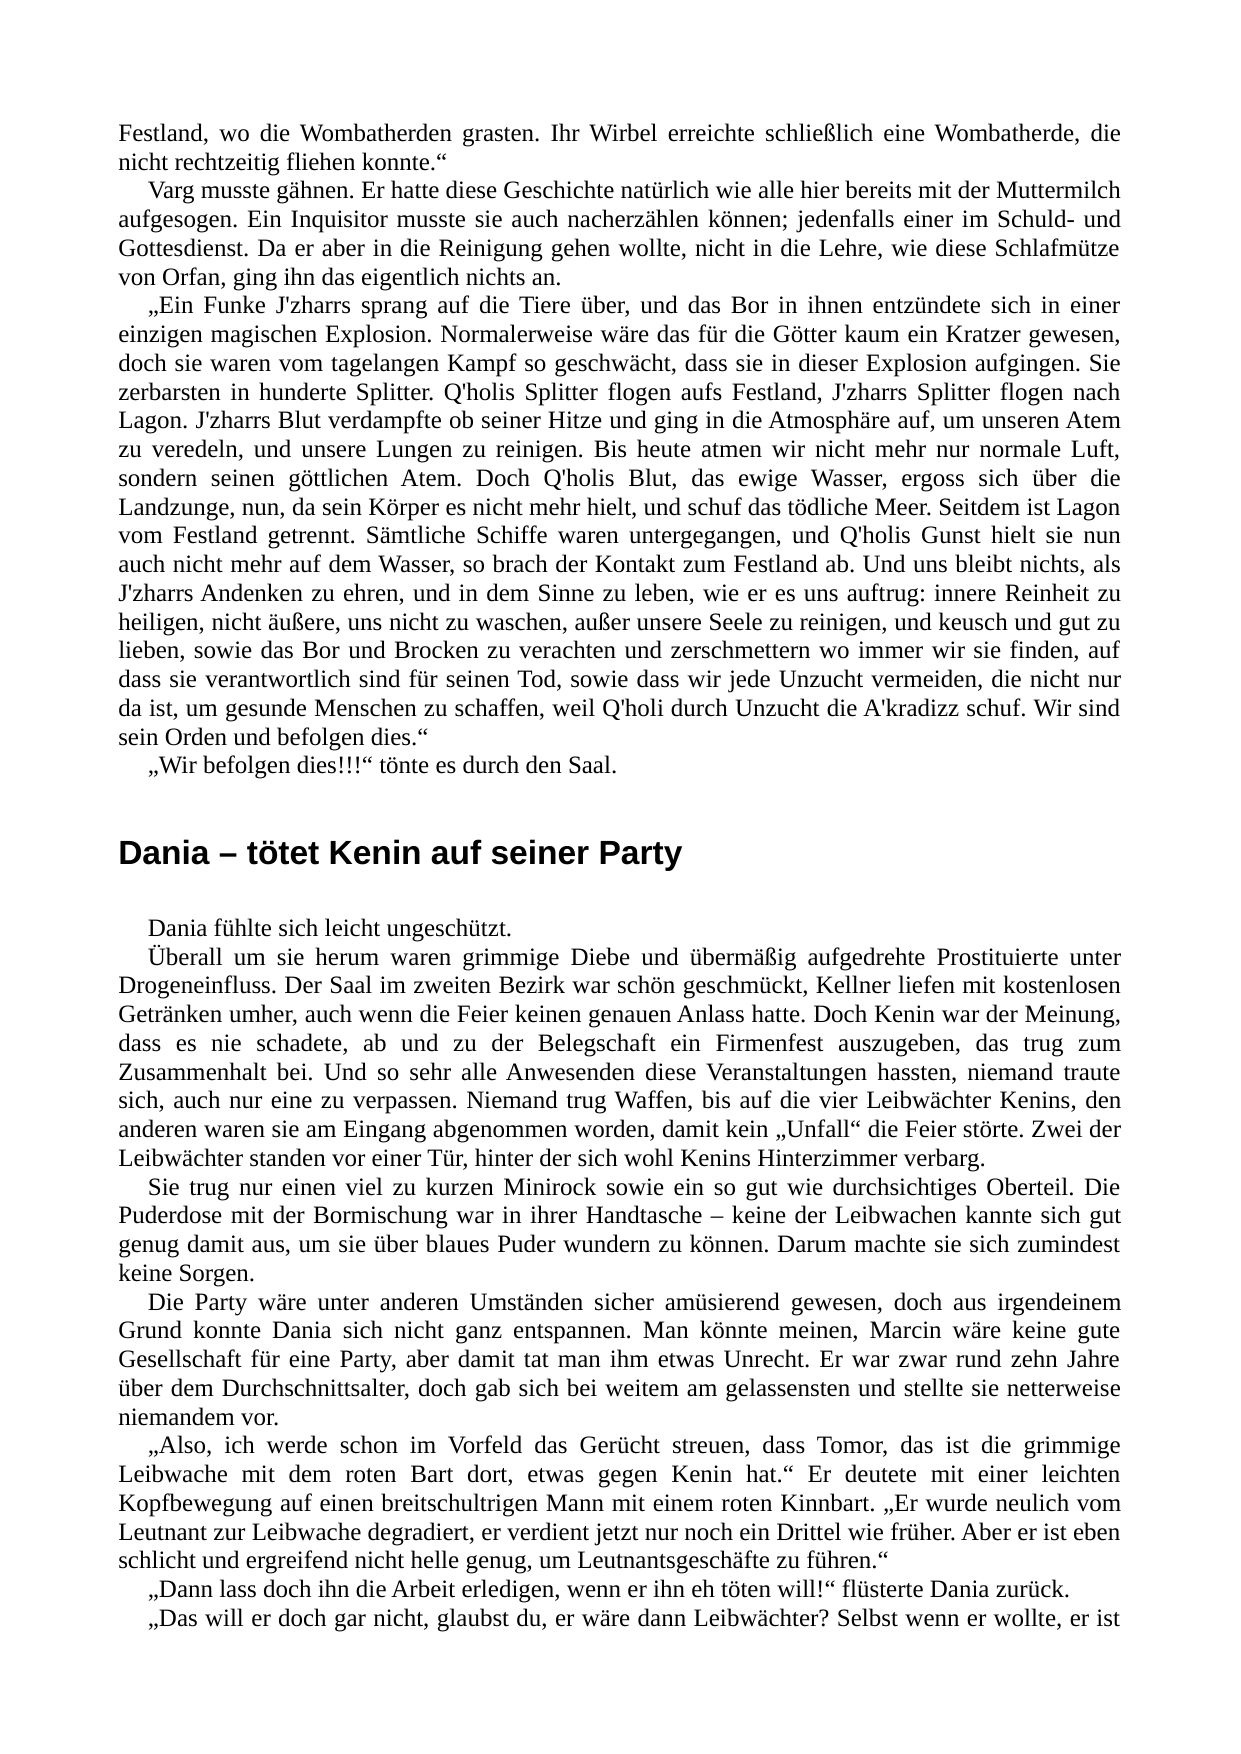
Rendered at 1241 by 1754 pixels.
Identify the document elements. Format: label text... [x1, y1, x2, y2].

text „Das will er doch gar nicht, glaubst du, er wäre dann Leibwächter? Selbst wenn er wollte, er ist [118, 1603, 1122, 1632]
text Festland, wo die Wombatherden grasten. Ihr Wirbel erreichte schließlich eine Wombatherde, die nicht rechtzeitig fliehen konnte.“ [118, 118, 1122, 176]
text „Dann lass doch ihn die Arbeit erledigen, wenn er ihn eh töten will!“ flüsterte Dania zurück. [118, 1574, 1122, 1603]
text „Ein Funke J'zharrs sprang auf die Tiere über, und das Bor in ihnen entzündete sich in einer einzigen magischen Explosion. Normalerweise wäre das für die Götter kaum ein Kratzer gewesen, doch sie waren vom tagelangen Kampf so geschwächt, dass sie in dieser Explosion aufgingen. Sie zerbarsten in hunderte Splitter. Q'holis Splitter flogen aufs Festland, J'zharrs Splitter flogen nach Lagon. J'zharrs Blut verdampfte ob seiner Hitze und ging in die Atmosphäre auf, um unseren Atem zu veredeln, und unsere Lungen zu reinigen. Bis heute atmen wir nicht mehr nur normale Luft, sondern seinen göttlichen Atem. Doch Q'holis Blut, das ewige Wasser, ergoss sich über die Landzunge, nun, da sein Körper es nicht mehr hielt, und schuf das tödliche Meer. Seitdem ist Lagon vom Festland getrennt. Sämtliche Schiffe waren untergegangen, und Q'holis Gunst hielt sie nun auch nicht mehr auf dem Wasser, so brach der Kontakt zum Festland ab. Und uns bleibt nichts, als J'zharrs Andenken zu ehren, und in dem Sinne zu leben, wie er es uns auftrug: innere Reinheit zu heiligen, nicht äußere, uns nicht zu waschen, außer unsere Seele zu reinigen, und keusch und gut zu lieben, sowie das Bor und Brocken zu verachten und zerschmettern wo immer wir sie finden, auf dass sie verantwortlich sind für seinen Tod, sowie dass wir jede Unzucht vermeiden, die nicht nur da ist, um gesunde Menschen zu schaffen, weil Q'holi durch Unzucht die A'kradizz schuf. Wir sind sein Orden und befolgen dies.“ [118, 291, 1122, 751]
text „Wir befolgen dies!!!“ tönte es durch den Saal. [118, 751, 1122, 779]
text Die Party wäre unter anderen Umständen sicher amüsierend gewesen, doch aus irgendeinem Grund konnte Dania sich nicht ganz entspannen. Man könnte meinen, Marcin wäre keine gute Gesellschaft für eine Party, aber damit tat man ihm etwas Unrecht. Er war zwar rund zehn Jahre über dem Durchschnittsalter, doch gab sich bei weitem am gelassensten und stellte sie netterweise niemandem vor. [118, 1287, 1122, 1431]
text „Also, ich werde schon im Vorfeld das Gerücht streuen, dass Tomor, das ist die grimmige Leibwache mit dem roten Bart dort, etwas gegen Kenin hat.“ Er deutete mit einer leichten Kopfbewegung auf einen breitschultrigen Mann mit einem roten Kinnbart. „Er wurde neulich vom Leutnant zur Leibwache degradiert, er verdient jetzt nur noch ein Drittel wie früher. Aber er ist eben schlicht und ergreifend nicht helle genug, um Leutnantsgeschäfte zu führen.“ [118, 1431, 1122, 1574]
text Dania fühlte sich leicht ungeschützt. [118, 913, 1122, 942]
text Varg musste gähnen. Er hatte diese Geschichte natürlich wie alle hier bereits mit der Muttermilch aufgesogen. Ein Inquisitor musste sie auch nacherzählen können; jedenfalls einer im Schuld- und Gottesdienst. Da er aber in die Reinigung gehen wollte, nicht in die Lehre, wie diese Schlafmütze von Orfan, ging ihn das eigentlich nichts an. [118, 176, 1122, 291]
text Überall um sie herum waren grimmige Diebe und übermäßig aufgedrehte Prostituierte unter Drogeneinfluss. Der Saal im zweiten Bezirk war schön geschmückt, Kellner liefen mit kostenlosen Getränken umher, auch wenn die Feier keinen genauen Anlass hatte. Doch Kenin war der Meinung, dass es nie schadete, ab und zu der Belegschaft ein Firmenfest auszugeben, das trug zum Zusammenhalt bei. Und so sehr alle Anwesenden diese Veranstaltungen hassten, niemand traute sich, auch nur eine zu verpassen. Niemand trug Waffen, bis auf die vier Leibwächter Kenins, den anderen waren sie am Eingang abgenommen worden, damit kein „Unfall“ die Feier störte. Zwei der Leibwächter standen vor einer Tür, hinter der sich wohl Kenins Hinterzimmer verbarg. [118, 942, 1122, 1172]
subtitle Dania – tötet Kenin auf seiner Party [118, 833, 1122, 872]
text Sie trug nur einen viel zu kurzen Minirock sowie ein so gut wie durchsichtiges Oberteil. Die Puderdose mit der Bormischung war in ihrer Handtasche – keine der Leibwachen kannte sich gut genug damit aus, um sie über blaues Puder wundern zu können. Darum machte sie sich zumindest keine Sorgen. [118, 1172, 1122, 1287]
